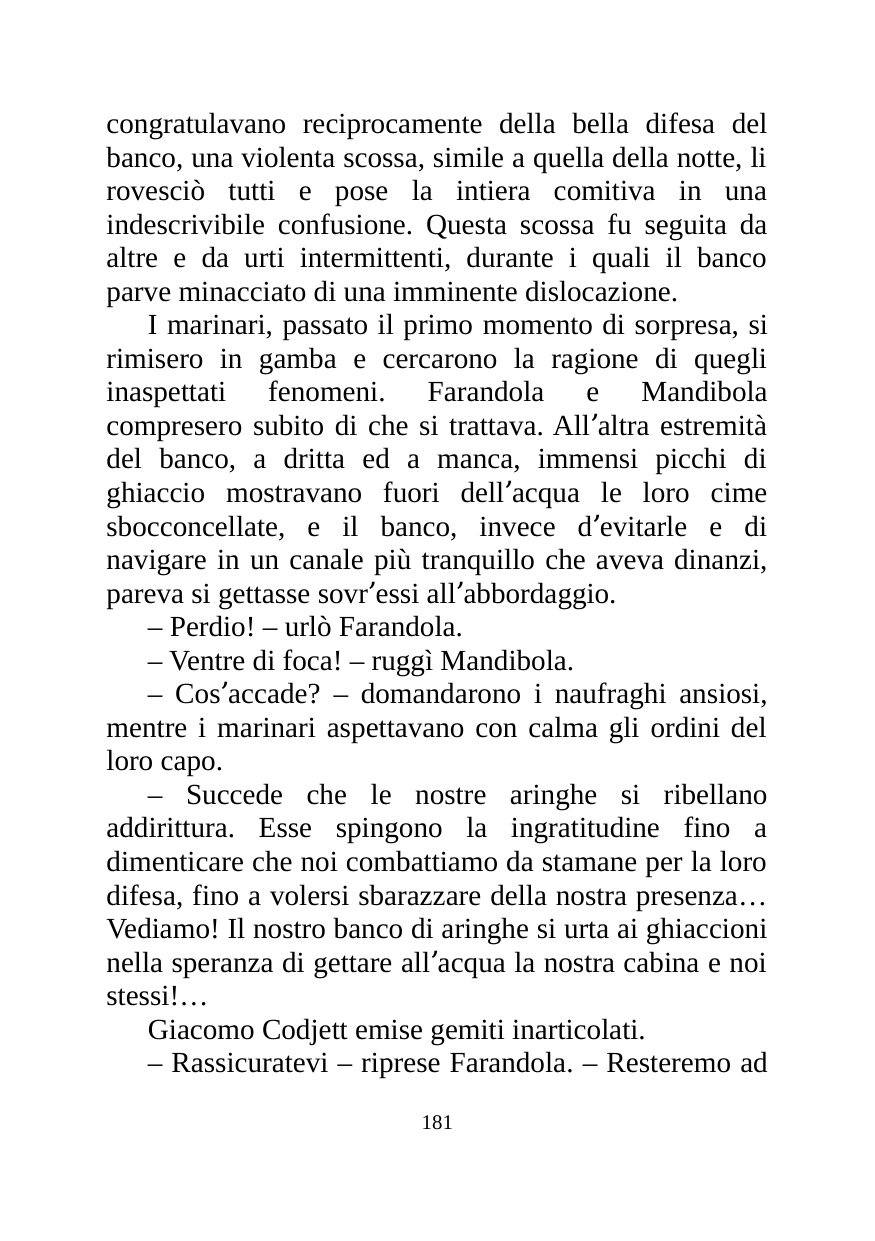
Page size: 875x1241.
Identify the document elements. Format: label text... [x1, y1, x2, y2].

text ‒ Ventre di foca! ‒ ruggì Mandibola. [106, 643, 768, 676]
text ‒ Perdio! ‒ urlò Farandola. [106, 609, 768, 643]
text Giacomo Codjett emise gemiti inarticolati. [106, 1012, 768, 1045]
text ‒ Rassicuratevi ‒ riprese Farandola. ‒ Resteremo ad [106, 1045, 768, 1079]
text ‒ Cos՚accade? ‒ domandarono i naufraghi ansiosi, mentre i marinari aspettavano con calma gli ordini del loro capo. [106, 676, 768, 777]
text I marinari, passato il primo momento di sorpresa, si rimisero in gamba e cercarono la ragione di quegli inaspettati fenomeni. Farandola e Mandibola compresero subito di che si trattava. All՚altra estremità del banco, a dritta ed a manca, immensi picchi di ghiaccio mostravano fuori dell՚acqua le loro cime sbocconcellate, e il banco, invece d՚evitarle e di navigare in un canale più tranquillo che aveva dinanzi, pareva si gettasse sovr՚essi all՚abbordaggio. [106, 307, 768, 609]
text congratulavano reciprocamente della bella difesa del banco, una violenta scossa, simile a quella della notte, li rovesciò tutti e pose la intiera comitiva in una indescrivibile confusione. Questa scossa fu seguita da altre e da urti intermittenti, durante i quali il banco parve minacciato di una imminente dislocazione. [106, 106, 768, 307]
text ‒ Succede che le nostre aringhe si ribellano addirittura. Esse spingono la ingratitudine fino a dimenticare che noi combattiamo da stamane per la loro difesa, fino a volersi sbarazzare della nostra presenza… Vediamo! Il nostro banco di aringhe si urta ai ghiaccioni nella speranza di gettare all՚acqua la nostra cabina e noi stessi!… [106, 777, 768, 1012]
